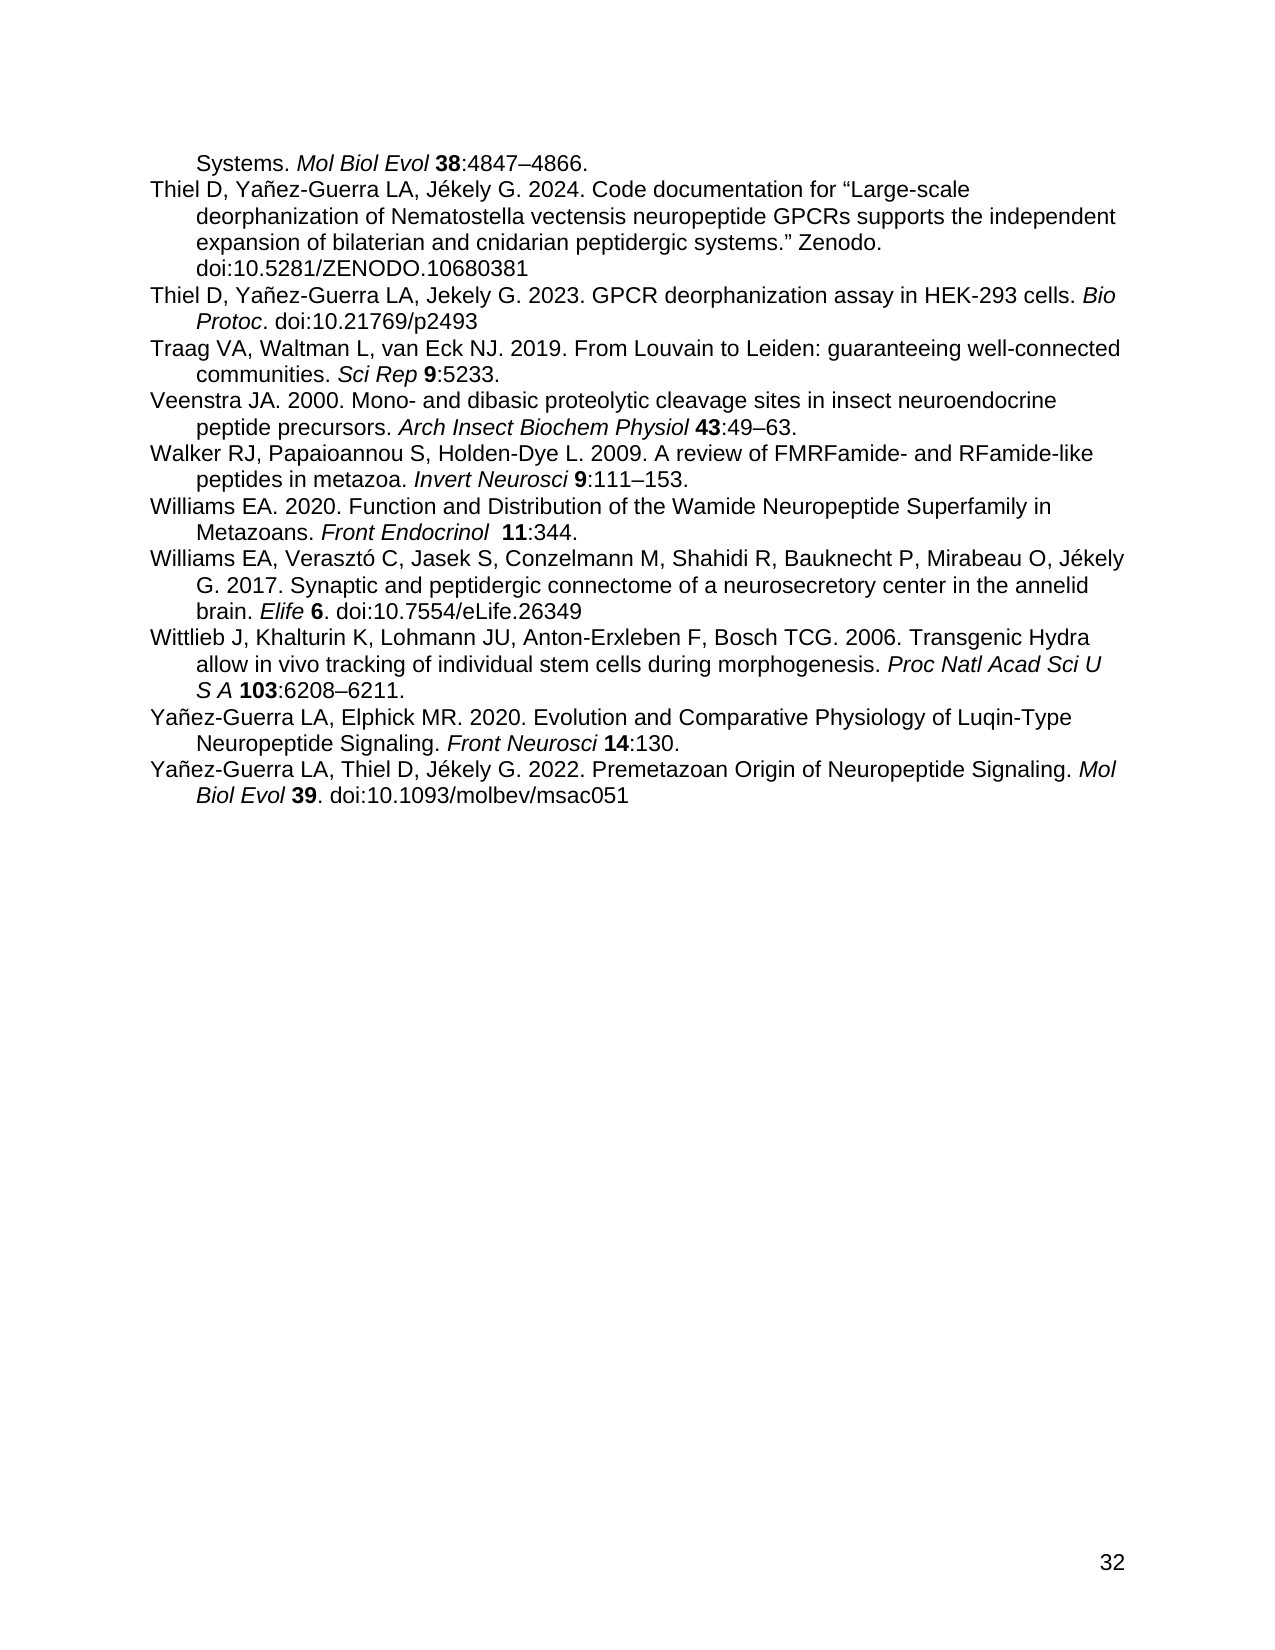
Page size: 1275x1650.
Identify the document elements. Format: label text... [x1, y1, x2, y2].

text Thiel D, Yañez-Guerra LA, Jékely G. 2024. Code documentation for “Large-scale deorphanization of Nematostella vectensis neuropeptide GPCRs supports the independent expansion of bilaterian and cnidarian peptidergic systems.” Zenodo. doi:10.5281/ZENODO.10680381 [150, 176, 1125, 282]
text Williams EA, Verasztó C, Jasek S, Conzelmann M, Shahidi R, Bauknecht P, Mirabeau O, Jékely G. 2017. Synaptic and peptidergic connectome of a neurosecretory center in the annelid brain. Elife 6. doi:10.7554/eLife.26349 [150, 545, 1125, 624]
text Walker RJ, Papaioannou S, Holden-Dye L. 2009. A review of FMRFamide- and RFamide-like peptides in metazoa. Invert Neurosci 9:111–153. [150, 440, 1125, 493]
text Thiel D, Yañez-Guerra LA, Jekely G. 2023. GPCR deorphanization assay in HEK-293 cells. Bio Protoc. doi:10.21769/p2493 [150, 282, 1125, 334]
text Wittlieb J, Khalturin K, Lohmann JU, Anton-Erxleben F, Bosch TCG. 2006. Transgenic Hydra allow in vivo tracking of individual stem cells during morphogenesis. Proc Natl Acad Sci U S A 103:6208–6211. [150, 624, 1125, 703]
text Yañez-Guerra LA, Elphick MR. 2020. Evolution and Comparative Physiology of Luqin-Type Neuropeptide Signaling. Front Neurosci 14:130. [150, 703, 1125, 756]
text Traag VA, Waltman L, van Eck NJ. 2019. From Louvain to Leiden: guaranteeing well-connected communities. Sci Rep 9:5233. [150, 334, 1125, 387]
text Systems. Mol Biol Evol 38:4847–4866. [150, 150, 1125, 176]
text Veenstra JA. 2000. Mono- and dibasic proteolytic cleavage sites in insect neuroendocrine peptide precursors. Arch Insect Biochem Physiol 43:49–63. [150, 387, 1125, 440]
text Yañez-Guerra LA, Thiel D, Jékely G. 2022. Premetazoan Origin of Neuropeptide Signaling. Mol Biol Evol 39. doi:10.1093/molbev/msac051 [150, 756, 1125, 809]
text Williams EA. 2020. Function and Distribution of the Wamide Neuropeptide Superfamily in Metazoans. Front Endocrinol 11:344. [150, 493, 1125, 545]
